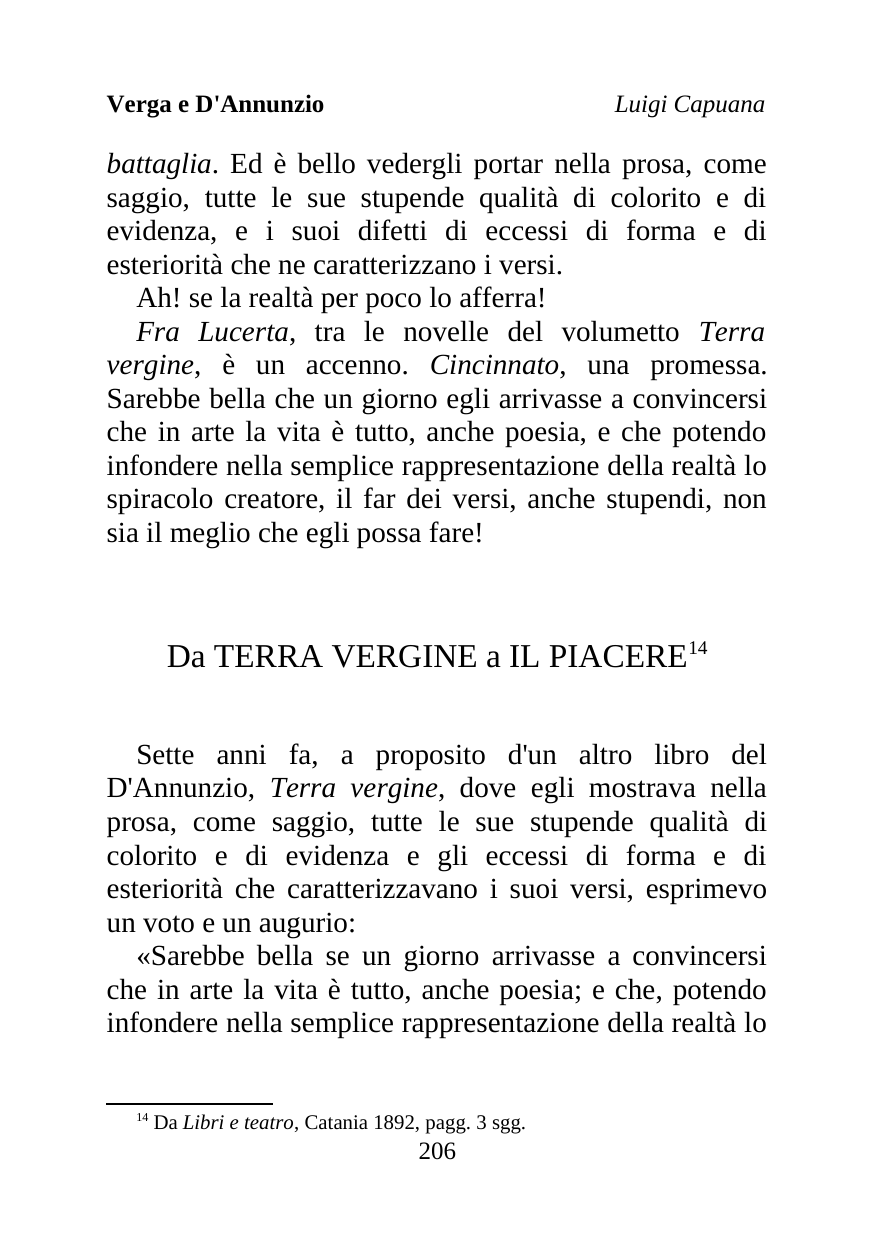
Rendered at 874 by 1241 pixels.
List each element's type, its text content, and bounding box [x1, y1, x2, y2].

text Sette anni fa, a proposito d'un altro libro del D'Annunzio, Terra vergine, dove egli mostrava nella prosa, come saggio, tutte le sue stupende qualità di colorito e di evidenza e gli eccessi di forma e di esteriorità che caratterizzavano i suoi versi, esprimevo un voto e un augurio: [106, 737, 768, 938]
text Fra Lucerta, tra le novelle del volumetto Terra vergine, è un accenno. Cincinnato, una promessa. Sarebbe bella che un giorno egli arrivasse a convincersi che in arte la vita è tutto, anche poesia, e che potendo infondere nella semplice rappresentazione della realtà lo spiracolo creatore, il far dei versi, anche stupendi, non sia il meglio che egli possa fare! [106, 314, 768, 549]
text Ah! se la realtà per poco lo afferra! [106, 280, 768, 314]
text battaglia. Ed è bello vedergli portar nella prosa, come saggio, tutte le sue stupende qualità di colorito e di evidenza, e i suoi difetti di eccessi di forma e di esteriorità che ne caratterizzano i versi. [106, 146, 768, 280]
subtitle Da TERRA VERGINE a IL PIACERE [106, 636, 768, 674]
text «Sarebbe bella se un giorno arrivasse a convincersi che in arte la vita è tutto, anche poesia; e che, potendo infondere nella semplice rappresentazione della realtà lo [106, 938, 768, 1039]
text Da Libri e teatro, Catania 1892, pagg. 3 sgg. [106, 1110, 768, 1134]
